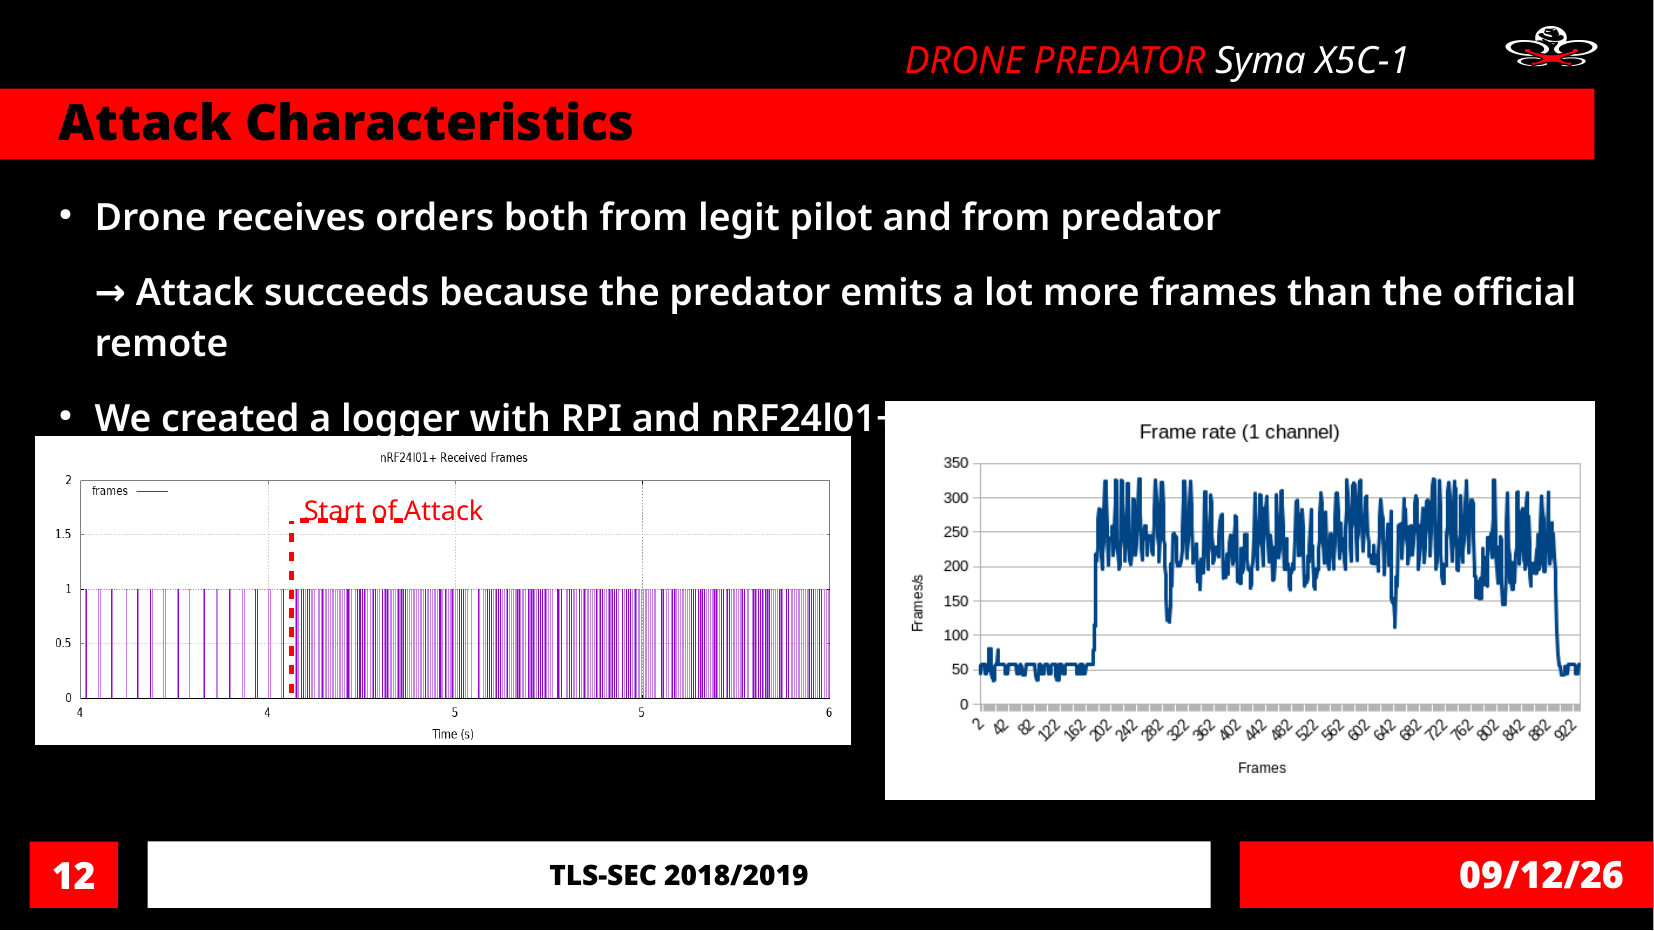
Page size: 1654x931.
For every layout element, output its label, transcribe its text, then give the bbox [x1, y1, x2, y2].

picture [1488, 15, 1617, 80]
list Drone receives orders both from legit pilot and from predator → Attack succeeds because the predator emits a lot more frames than the official remote We created a logger with RPI and nRF24l01+ to visualize the difference [59, 190, 1583, 824]
text_box Start of Attack [289, 484, 525, 534]
title Attack Characteristics [59, 44, 1595, 156]
picture [885, 401, 1595, 800]
picture [35, 436, 851, 745]
